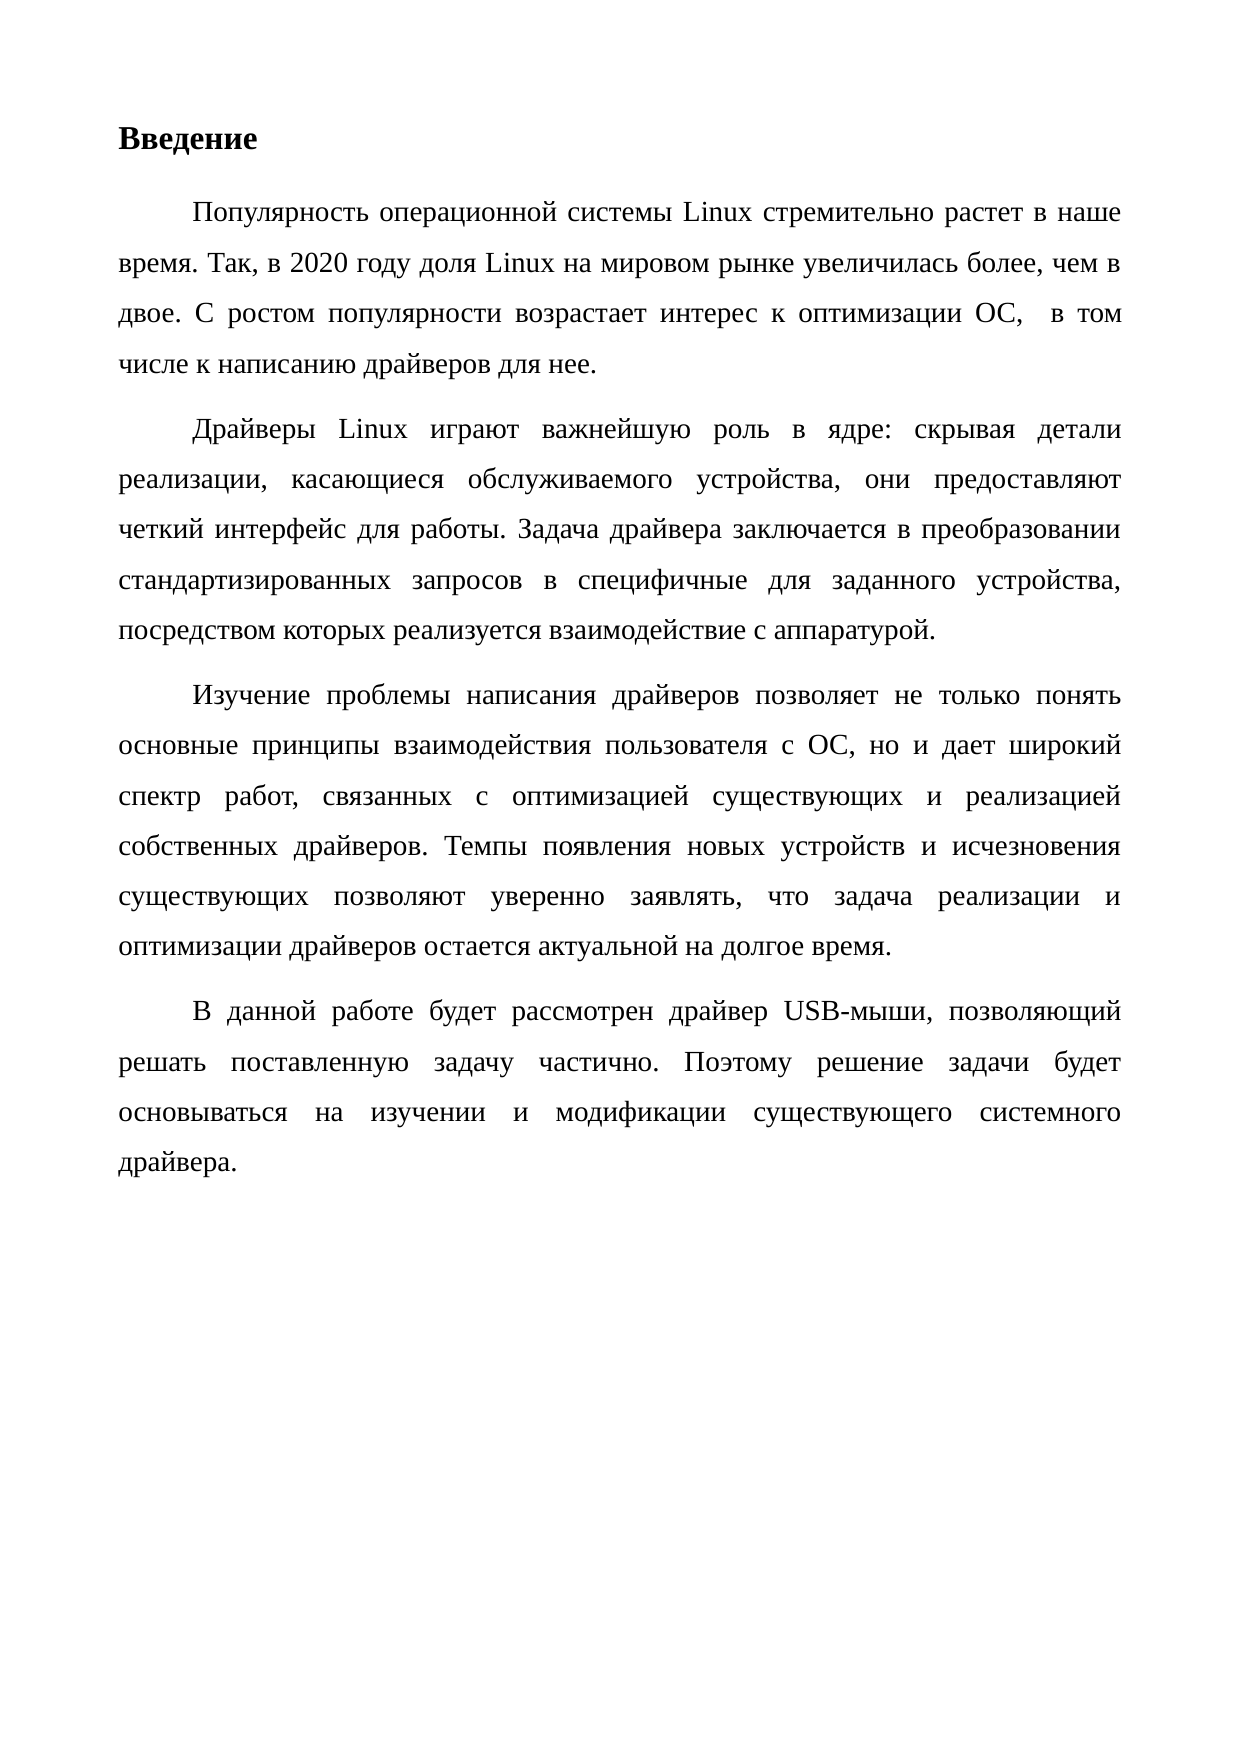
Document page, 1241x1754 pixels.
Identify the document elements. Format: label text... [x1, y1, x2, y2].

text Введение [118, 118, 1122, 156]
text Изучение проблемы написания драйверов позволяет не только понять основные принципы взаимодействия пользователя с ОС, но и дает широкий спектр работ, связанных с оптимизацией существующих и реализацией собственных драйверов. Темпы появления новых устройств и исчезновения существующих позволяют уверенно заявлять, что задача реализации и оптимизации драйверов остается актуальной на долгое время. [118, 677, 1122, 962]
text В данной работе будет рассмотрен драйвер USB-мыши, позволяющий решать поставленную задачу частично. Поэтому решение задачи будет основываться на изучении и модификации существующего системного драйвера. [118, 993, 1122, 1178]
text Популярность операционной системы Linux стремительно растет в наше время. Так, в 2020 году доля Linux на мировом рынке увеличилась более, чем в двое. С ростом популярности возрастает интерес к оптимизации ОС, в том числе к написанию драйверов для нее. [118, 190, 1122, 379]
text Драйверы Linux играют важнейшую роль в ядре: скрывая детали реализации, касающиеся обслуживаемого устройства, они предоставляют четкий интерфейс для работы. Задача драйвера заключается в преобразовании стандартизированных запросов в специфичные для заданного устройства, посредством которых реализуется взаимодействие с аппаратурой. [118, 411, 1122, 646]
